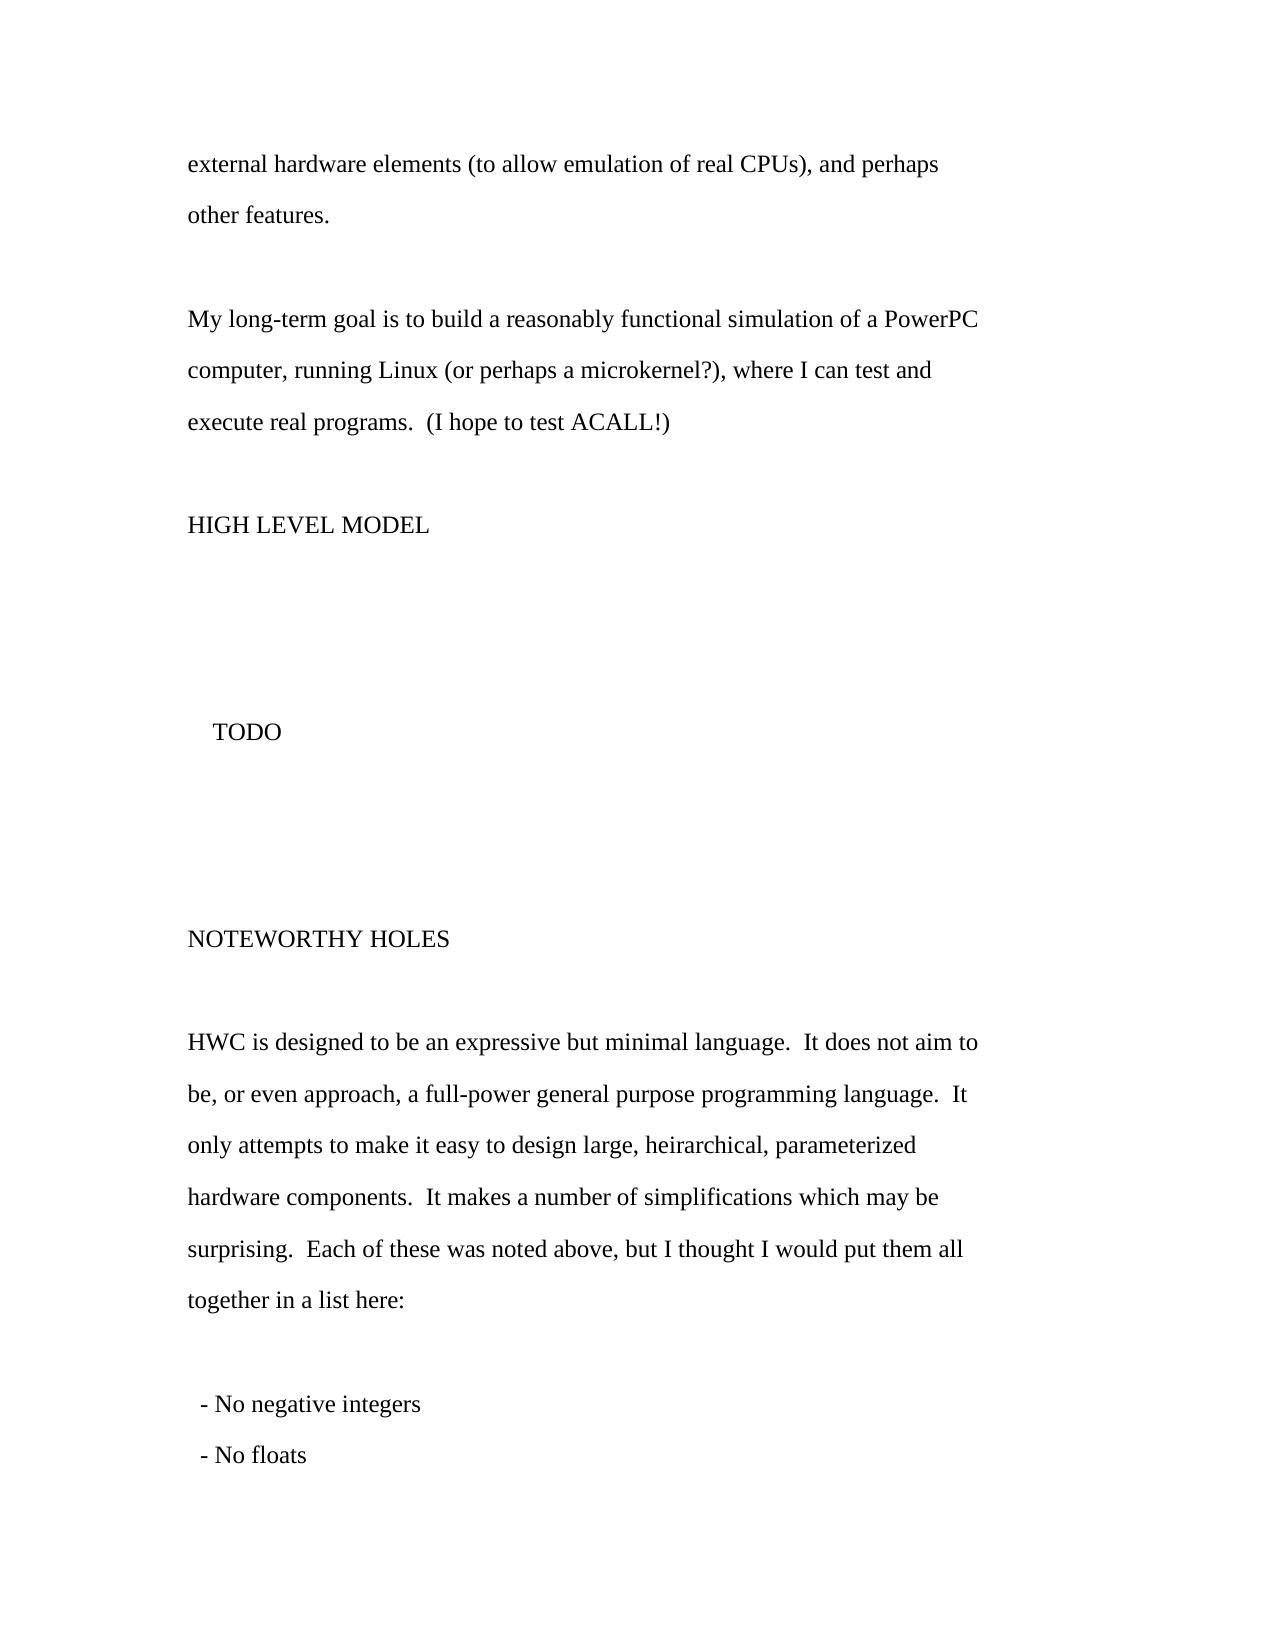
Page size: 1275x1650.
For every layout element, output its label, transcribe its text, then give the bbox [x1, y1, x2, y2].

text only attempts to make it easy to design large, heirarchical, parameterized [187, 1132, 1087, 1159]
text hardware components. It makes a number of simplifications which may be [187, 1183, 1087, 1211]
text - No negative integers [187, 1390, 1087, 1418]
text other features. [187, 202, 1087, 229]
text together in a list here: [187, 1287, 1087, 1314]
text NOTEWORTHY HOLES [187, 925, 1087, 953]
text HIGH LEVEL MODEL [187, 512, 1087, 539]
text computer, running Linux (or perhaps a microkernel?), where I can test and [187, 357, 1087, 384]
text be, or even approach, a full-power general purpose programming language. It [187, 1080, 1087, 1108]
text My long-term goal is to build a reasonably functional simulation of a PowerPC [187, 305, 1087, 333]
text HWC is designed to be an expressive but minimal language. It does not aim to [187, 1028, 1087, 1056]
text execute real programs. (I hope to test ACALL!) [187, 408, 1087, 436]
text TODO [187, 718, 1087, 746]
text surprising. Each of these was noted above, but I thought I would put them all [187, 1235, 1087, 1263]
text external hardware elements (to allow emulation of real CPUs), and perhaps [187, 150, 1087, 178]
text - No floats [187, 1442, 1087, 1469]
